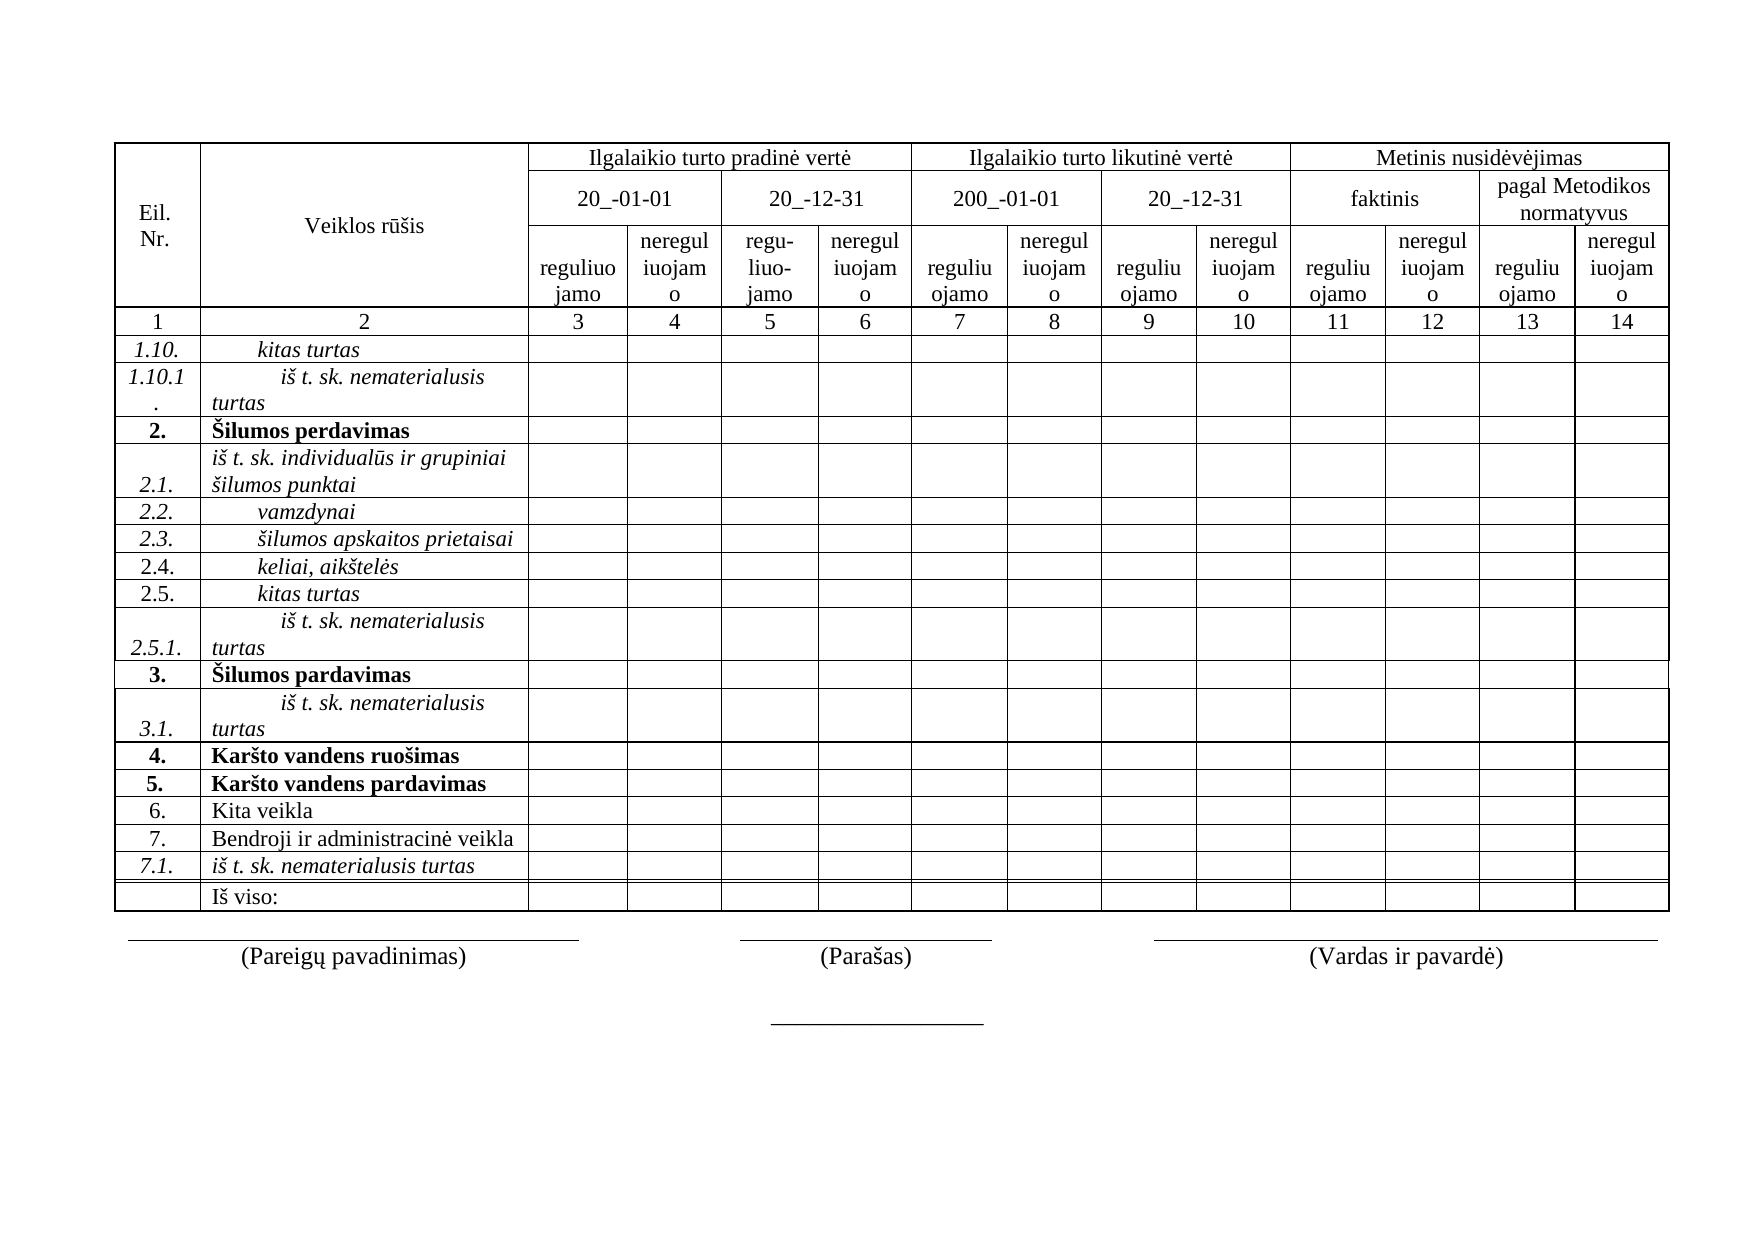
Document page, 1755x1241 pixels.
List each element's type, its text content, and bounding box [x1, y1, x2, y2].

table_cell [1386, 743, 1479, 769]
table_cell iš t. sk. nematerialusis turtas [201, 363, 528, 416]
table_cell 3.1. [116, 689, 200, 741]
table_cell [1386, 417, 1479, 443]
table_cell [1102, 498, 1196, 524]
table_cell [1291, 770, 1385, 796]
table_cell [529, 444, 627, 497]
table_cell [1102, 852, 1196, 878]
table_cell [529, 852, 627, 878]
table_cell [1008, 852, 1101, 878]
table_cell [1386, 825, 1479, 851]
table_cell [722, 553, 818, 579]
table_cell [1576, 363, 1668, 416]
table_cell [1576, 661, 1668, 688]
table_cell 5. [116, 770, 200, 796]
table_cell [1291, 336, 1385, 362]
table_cell 3 [529, 308, 627, 335]
table_header (Parašas) [740, 941, 992, 970]
table_cell [628, 825, 721, 851]
table_cell [529, 498, 627, 524]
table_cell 7 [912, 308, 1007, 335]
table_cell [529, 770, 627, 796]
table_cell [912, 444, 1007, 497]
table_cell [1480, 608, 1574, 660]
table_cell [1480, 363, 1574, 416]
table_cell [912, 363, 1007, 416]
table_cell [819, 417, 911, 443]
table_cell Karšto vandens ruošimas [201, 743, 528, 769]
table_cell [1386, 525, 1479, 552]
table_cell [1008, 608, 1101, 660]
table_cell [1480, 883, 1574, 909]
table_cell 4. [116, 743, 200, 769]
table_header Ilgalaikio turto likutinė vertė [912, 144, 1290, 170]
table_cell reguliuojamo [1480, 226, 1574, 306]
table_cell [1386, 444, 1479, 497]
table_cell [1291, 608, 1385, 660]
table_cell [1480, 525, 1574, 552]
table_cell [628, 444, 721, 497]
table_cell [1197, 417, 1290, 443]
table_cell [722, 580, 818, 607]
table_cell 20_-01-01 [529, 171, 721, 225]
table_cell 6 [819, 308, 911, 335]
table_cell nereguliuojamo [1197, 226, 1290, 306]
table_header (Vardas ir pavardė) [1154, 941, 1658, 970]
table_cell 12 [1386, 308, 1479, 335]
table_cell [1008, 525, 1101, 552]
table_cell [1008, 825, 1101, 851]
table_cell [1197, 689, 1290, 741]
table_cell [1576, 417, 1668, 443]
table_cell [819, 743, 911, 769]
table_cell [529, 825, 627, 851]
table_cell [819, 608, 911, 660]
table_cell [722, 363, 818, 416]
table_cell Šilumos perdavimas [201, 417, 528, 443]
table_cell [1197, 444, 1290, 497]
table_cell [529, 689, 627, 741]
table_cell [722, 689, 818, 741]
table_cell 2.5. [116, 580, 200, 607]
table_cell [529, 336, 627, 362]
table_cell [1480, 852, 1574, 878]
table_cell [1480, 498, 1574, 524]
table_cell [912, 825, 1007, 851]
table_cell [1576, 852, 1668, 878]
table_cell [912, 797, 1007, 824]
table_cell [912, 336, 1007, 362]
table_cell [1576, 797, 1668, 824]
table_cell [819, 336, 911, 362]
table_cell [1008, 580, 1101, 607]
table_cell [1197, 825, 1290, 851]
table_cell [1197, 525, 1290, 552]
table_cell [1197, 608, 1290, 660]
table_cell [722, 417, 818, 443]
table_cell [1386, 689, 1479, 741]
table_cell kitas turtas [201, 580, 528, 607]
table_cell 10 [1197, 308, 1290, 335]
table_cell [529, 608, 627, 660]
table_cell [1008, 883, 1101, 909]
table_cell [912, 743, 1007, 769]
table_cell [1480, 770, 1574, 796]
table_cell nereguliuojamo [1386, 226, 1479, 306]
table_cell [722, 525, 818, 552]
table_cell [1102, 661, 1196, 688]
table_cell [1291, 498, 1385, 524]
table_cell [819, 444, 911, 497]
table_cell [628, 852, 721, 878]
table_cell [1386, 580, 1479, 607]
table_cell [529, 363, 627, 416]
table_cell kitas turtas [201, 336, 528, 362]
table_cell [529, 580, 627, 607]
table_cell [116, 883, 200, 909]
table_cell iš t. sk. nematerialusis turtas [201, 608, 528, 660]
table_cell [529, 797, 627, 824]
table_cell [1102, 417, 1196, 443]
table_cell 6. [116, 797, 200, 824]
table_cell [1197, 661, 1290, 688]
table_cell [1576, 689, 1668, 741]
table_cell [1576, 580, 1668, 607]
table_cell 2.4. [116, 553, 200, 579]
table_cell 20_-12-31 [1102, 171, 1290, 225]
table_cell [628, 336, 721, 362]
table_header Eil. Nr. [116, 144, 200, 306]
table_cell 2.3. [116, 525, 200, 552]
table_cell [529, 743, 627, 769]
table_cell [722, 608, 818, 660]
table_cell [1291, 363, 1385, 416]
table_cell [819, 883, 911, 909]
table_header [992, 940, 1154, 970]
table_cell faktinis [1291, 171, 1479, 225]
table_cell [628, 580, 721, 607]
table_cell [1102, 797, 1196, 824]
table_cell 2.2. [116, 498, 200, 524]
table_cell [1291, 743, 1385, 769]
table_cell [1480, 336, 1574, 362]
table_header (Pareigų pavadinimas) [128, 941, 579, 970]
text _________________ [118, 999, 1636, 1028]
table_cell [628, 797, 721, 824]
table_cell [1576, 743, 1668, 769]
table_cell [628, 525, 721, 552]
table_cell 2.1. [116, 444, 200, 497]
table_cell [1576, 444, 1668, 497]
table_cell [1102, 743, 1196, 769]
table_cell [819, 770, 911, 796]
table_cell [529, 661, 627, 688]
table_cell 11 [1291, 308, 1385, 335]
table_cell iš t. sk. nematerialusis turtas [201, 689, 528, 741]
table_cell [529, 525, 627, 552]
table_cell Bendroji ir administracinė veikla [201, 825, 528, 851]
table_cell [1197, 498, 1290, 524]
table_cell [628, 883, 721, 909]
table_cell 7.1. [116, 852, 200, 878]
table_cell [1480, 444, 1574, 497]
table_cell [1102, 336, 1196, 362]
table_cell [722, 770, 818, 796]
table_cell [1102, 553, 1196, 579]
table_cell 7. [116, 825, 200, 851]
table_cell [1480, 661, 1574, 688]
table_cell 1.10. [116, 336, 200, 362]
table_cell [628, 743, 721, 769]
table_cell reguliuojamo [1291, 226, 1385, 306]
table_cell [1102, 689, 1196, 741]
table_cell [1291, 689, 1385, 741]
table_cell [1197, 883, 1290, 909]
table_cell [1197, 336, 1290, 362]
table_cell [1291, 444, 1385, 497]
table_header [579, 940, 740, 970]
table_cell 4 [628, 308, 721, 335]
table_cell [912, 661, 1007, 688]
table_cell 2.5.1. [116, 608, 200, 660]
table_cell [529, 883, 627, 909]
table_cell [1386, 661, 1479, 688]
table_cell [1008, 336, 1101, 362]
table_cell [1576, 498, 1668, 524]
table_cell [1576, 553, 1668, 579]
table_cell [1480, 417, 1574, 443]
table_cell [1291, 852, 1385, 878]
table_cell [1291, 553, 1385, 579]
table_cell [1102, 770, 1196, 796]
table_cell [1480, 825, 1574, 851]
table_cell [1291, 825, 1385, 851]
table_cell [1291, 417, 1385, 443]
table_cell [1576, 825, 1668, 851]
table_cell [1480, 580, 1574, 607]
table_cell 2. [116, 417, 200, 443]
table_cell [1386, 797, 1479, 824]
table_cell reguliuojamo [1102, 226, 1196, 306]
table_cell [1480, 689, 1574, 741]
table_cell [628, 363, 721, 416]
table_cell iš t. sk. nematerialusis turtas [201, 852, 528, 878]
table_cell [722, 852, 818, 878]
table_cell [1576, 525, 1668, 552]
table_cell [722, 498, 818, 524]
table_cell [628, 417, 721, 443]
table_cell [1480, 553, 1574, 579]
table_cell [722, 825, 818, 851]
table_cell nereguliuojamo [1576, 226, 1668, 306]
table_cell [628, 689, 721, 741]
table_cell nereguliuojamo [628, 226, 721, 306]
table_cell [722, 444, 818, 497]
table_header Metinis nusidėvėjimas [1291, 144, 1668, 170]
table_cell [1480, 743, 1574, 769]
table_cell pagal Metodikos normatyvus [1480, 171, 1668, 225]
table_cell [1386, 608, 1479, 660]
table_cell [1386, 336, 1479, 362]
table_cell [628, 661, 721, 688]
table_cell [628, 608, 721, 660]
table_cell 13 [1480, 308, 1574, 335]
table_cell [1386, 553, 1479, 579]
table_cell [819, 553, 911, 579]
table_cell [1008, 661, 1101, 688]
table_cell [912, 580, 1007, 607]
table_cell [1102, 363, 1196, 416]
table_cell 20_-12-31 [722, 171, 911, 225]
table_cell [912, 608, 1007, 660]
table_cell [1008, 444, 1101, 497]
table_cell Kita veikla [201, 797, 528, 824]
table_cell [1197, 553, 1290, 579]
table_cell [819, 825, 911, 851]
table_cell 9 [1102, 308, 1196, 335]
table_cell reguliuojamo [529, 226, 627, 306]
table_cell [1102, 525, 1196, 552]
table_cell [1197, 852, 1290, 878]
table_cell regu-liuo-jamo [722, 226, 818, 306]
table_cell [819, 689, 911, 741]
table_cell [1386, 363, 1479, 416]
table_cell [1008, 743, 1101, 769]
table_cell [628, 770, 721, 796]
table_cell [912, 498, 1007, 524]
table_cell 8 [1008, 308, 1101, 335]
table_cell [912, 770, 1007, 796]
table_cell [819, 797, 911, 824]
table_cell vamzdynai [201, 498, 528, 524]
table_cell [912, 553, 1007, 579]
table_cell [1291, 580, 1385, 607]
table_header Veiklos rūšis [201, 144, 528, 306]
table_cell [819, 525, 911, 552]
table_cell [628, 553, 721, 579]
table_cell [529, 553, 627, 579]
table_cell [1008, 553, 1101, 579]
table_cell [1291, 525, 1385, 552]
table_cell [819, 852, 911, 878]
table_cell [1480, 797, 1574, 824]
table_cell nereguliuojamo [1008, 226, 1101, 306]
table_cell iš t. sk. individualūs ir grupiniai šilumos punktai [201, 444, 528, 497]
table_cell [628, 498, 721, 524]
table_cell [722, 883, 818, 909]
table_cell [722, 797, 818, 824]
table_cell nereguliuojamo [819, 226, 911, 306]
table_cell [912, 525, 1007, 552]
table_cell 3. [115, 661, 200, 688]
table_cell [722, 336, 818, 362]
table_cell [1291, 883, 1385, 909]
table_cell 5 [722, 308, 818, 335]
table_cell [1102, 825, 1196, 851]
table_cell [819, 498, 911, 524]
table_cell [1197, 580, 1290, 607]
table_cell [1576, 336, 1668, 362]
table_cell [1008, 689, 1101, 741]
table_cell [1197, 743, 1290, 769]
table_cell [1008, 417, 1101, 443]
table_cell [819, 580, 911, 607]
table_cell 1 [116, 308, 200, 335]
table_cell keliai, aikštelės [201, 553, 528, 579]
table_cell [1386, 498, 1479, 524]
table_cell [1386, 883, 1479, 909]
table_cell 14 [1576, 308, 1668, 335]
table_cell [529, 417, 627, 443]
table_cell [1386, 852, 1479, 878]
table_cell [1576, 608, 1668, 660]
table_cell reguliuojamo [912, 226, 1007, 306]
table_cell [819, 363, 911, 416]
table_cell [1008, 498, 1101, 524]
table_cell [722, 661, 818, 688]
table_cell [912, 852, 1007, 878]
table_cell [1386, 770, 1479, 796]
table_cell [1197, 770, 1290, 796]
table_cell 1.10.1. [116, 363, 200, 416]
table_cell [1197, 797, 1290, 824]
table_cell [1291, 661, 1385, 688]
table_cell 2 [201, 308, 528, 335]
table_cell Karšto vandens pardavimas [201, 770, 528, 796]
table_cell [722, 743, 818, 769]
table_cell [912, 417, 1007, 443]
table_cell [912, 883, 1007, 909]
table_header Ilgalaikio turto pradinė vertė [529, 144, 911, 170]
table_cell [1102, 444, 1196, 497]
table_cell [1008, 770, 1101, 796]
table_cell [1576, 883, 1668, 909]
table_cell [1576, 770, 1668, 796]
table_cell [1291, 797, 1385, 824]
table_cell [1102, 608, 1196, 660]
table_cell [1102, 883, 1196, 909]
table_cell [1008, 363, 1101, 416]
table_cell Šilumos pardavimas [201, 661, 528, 688]
table_cell [1102, 580, 1196, 607]
table_cell šilumos apskaitos prietaisai [201, 525, 528, 552]
table_cell Iš viso: [201, 883, 528, 909]
table_cell [1197, 363, 1290, 416]
table_cell [1008, 797, 1101, 824]
table_cell [912, 689, 1007, 741]
table_cell 200_-01-01 [912, 171, 1101, 225]
table_cell [819, 661, 911, 688]
